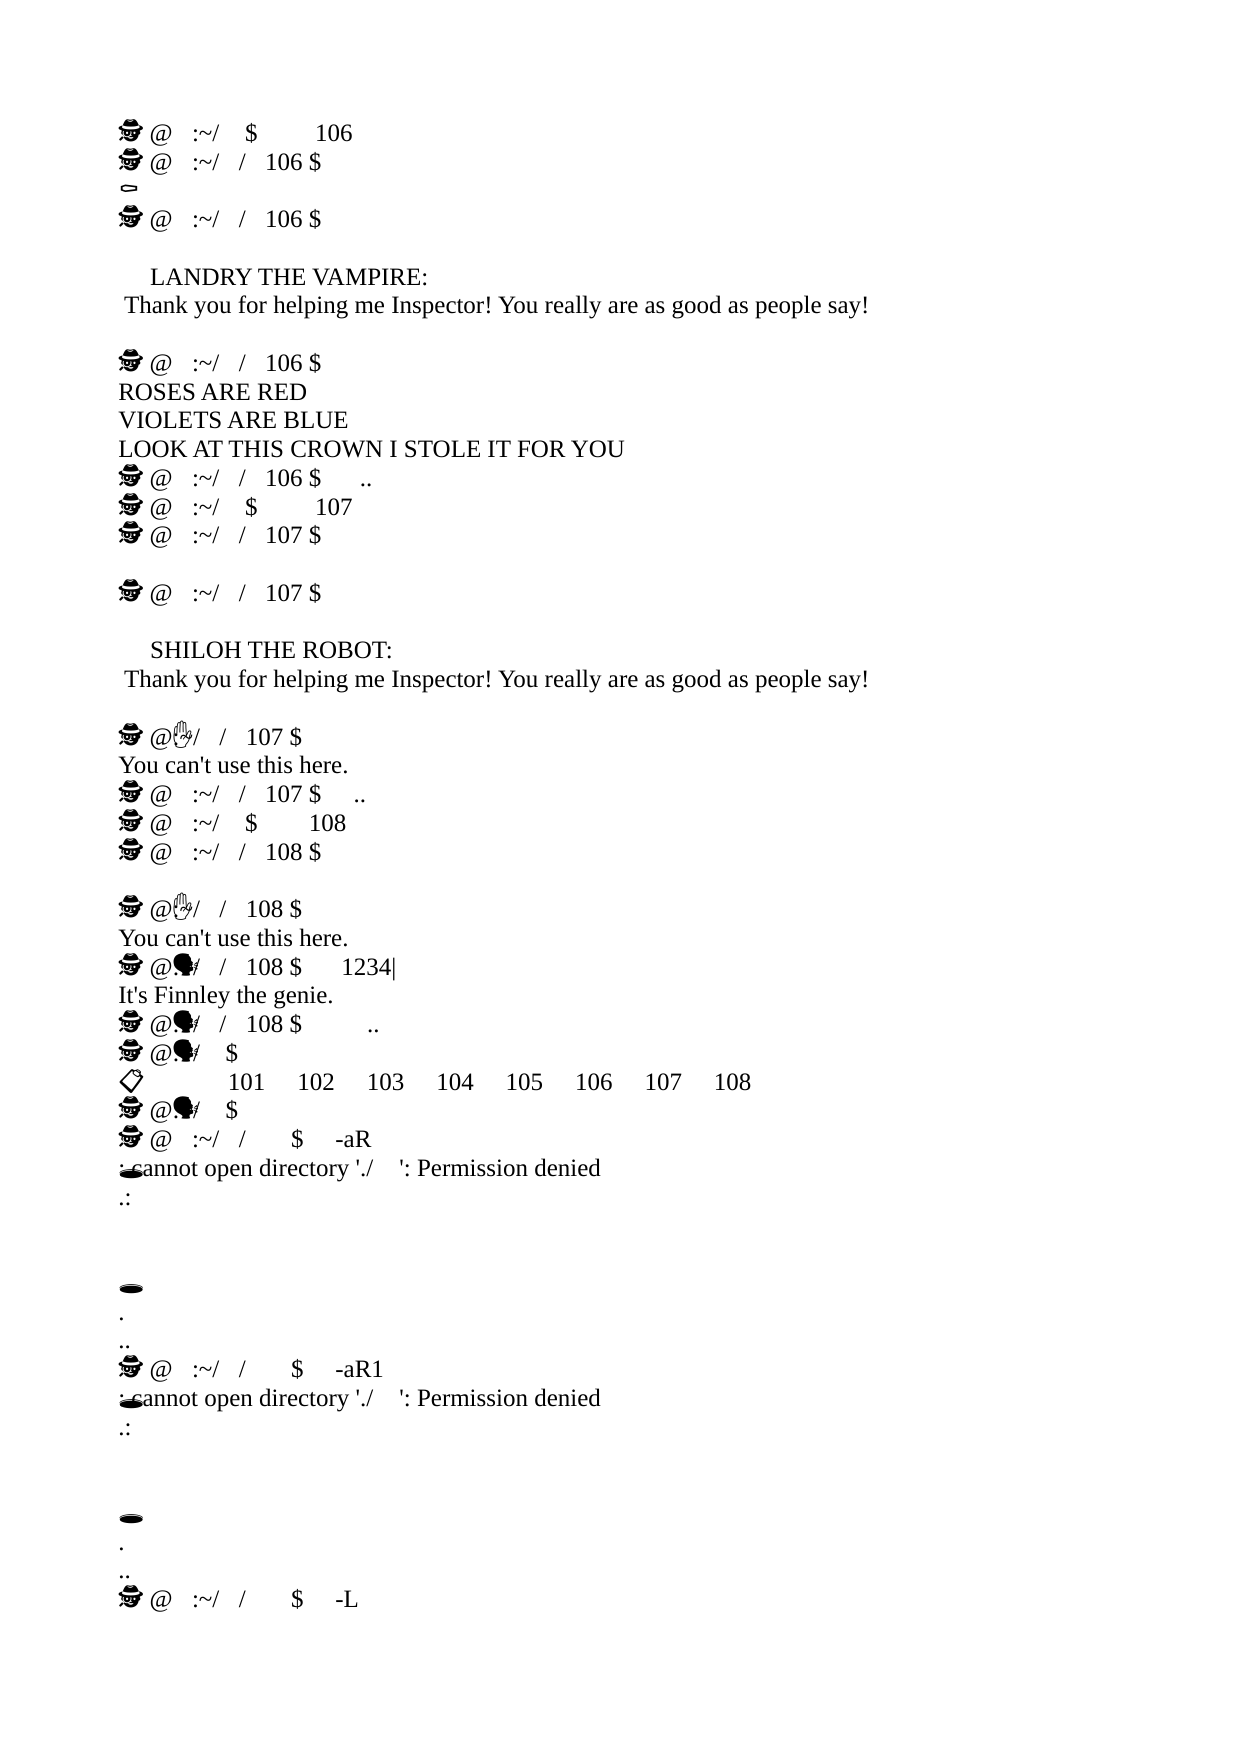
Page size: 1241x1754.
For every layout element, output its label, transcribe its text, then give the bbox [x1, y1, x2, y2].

text .: [118, 1412, 1122, 1441]
text Thank you for helping me Inspector! You really are as good as people say! [118, 291, 1122, 319]
text 🕵 @🏰:~/🚪/🚪108 $ ✋ 🧞 [118, 894, 1122, 923]
text You can't use this here. [118, 751, 1122, 779]
text 🕵 @🏰:~/🚪/🚪106 $ 🔎 📜 [118, 348, 1122, 377]
text 🚽 [118, 1239, 1122, 1268]
text 🔦: cannot open directory './🕳': Permission denied [118, 1153, 1122, 1182]
text 🕵 @🏰:~/🚪/🚪107 $ 💬 🤖 [118, 578, 1122, 607]
text You can't use this here. [118, 923, 1122, 952]
text 🕵 @🏰:~/🚪/🚪107 $ ✋ 🔌 [118, 722, 1122, 751]
text 🤖 SHILOH THE ROBOT: [118, 636, 1122, 664]
text 🕵 @🏰:~/🚪/🚪🚾 $ 🔦 -aR1 [118, 1354, 1122, 1383]
text .. [118, 1326, 1122, 1354]
text 🔦: cannot open directory './🕳': Permission denied [118, 1383, 1122, 1412]
text 🧻 [118, 1211, 1122, 1239]
text 🕵 @🏰:~/🚪/🚪🚾 $ 🔦 -aR [118, 1124, 1122, 1153]
text 🕵 @🏰:~/🚪/🚪108 $ 🔦 [118, 837, 1122, 866]
text 🕵 @🏰:~/🚪/🚪🚾 $ 🔦 -L [118, 1584, 1122, 1613]
text 📜 🧛 ⚰ [118, 176, 1122, 204]
text 🕵 @🏰:~/🚪/🚪108 $ 🗣 🚶 .. [118, 1009, 1122, 1038]
text ROSES ARE RED [118, 377, 1122, 406]
text 🕵 @🏰:~/🚪/🚪106 $ 💬 🧛 [118, 204, 1122, 233]
text 🕵 @🏰:~/🚪/🚪108 $ 🗣 1234|🧞 [118, 952, 1122, 981]
text It's Finnley the genie. [118, 981, 1122, 1009]
text 🕵 @🏰:~/🚪 $ 🚶 🚪107 [118, 492, 1122, 521]
text 🧻 [118, 1441, 1122, 1469]
text 🕵 @🏰:~/🚪/🚪106 $ 🔦 [118, 147, 1122, 176]
text LOOK AT THIS CROWN I STOLE IT FOR YOU [118, 434, 1122, 463]
text VIOLETS ARE BLUE [118, 406, 1122, 434]
text 🕵 @🏰:~/🚪 $ 🗣🚶 🚪🚾 [118, 1096, 1122, 1124]
text 🕵 @🏰:~/🚪 $ 🗣 🔦 [118, 1038, 1122, 1067]
text 🧞 [118, 866, 1122, 894]
text 🔌 🤖 [118, 549, 1122, 578]
text 🚽 [118, 1469, 1122, 1498]
text . [118, 1297, 1122, 1326]
text 🕵 @🏰:~/🚪 $ 🚶 🚪108 [118, 808, 1122, 837]
text 🕳 [118, 1498, 1122, 1527]
text Thank you for helping me Inspector! You really are as good as people say! [118, 664, 1122, 693]
text 🧛 LANDRY THE VAMPIRE: [118, 262, 1122, 291]
text .. [118, 1556, 1122, 1584]
text .: [118, 1182, 1122, 1211]
text 🕵 @🏰:~/🚪/🚪107 $ 🚶 .. [118, 779, 1122, 808]
text 🕵 @🏰:~/🚪/🚪107 $ 🔦 [118, 521, 1122, 549]
text . [118, 1527, 1122, 1556]
text 🕳 [118, 1268, 1122, 1297]
text 📋 🚪🚾 🚪101 🚪102 🚪103 🚪104 🚪105 🚪106 🚪107 🚪108 [118, 1067, 1122, 1096]
text 🕵 @🏰:~/🚪/🚪106 $ 🚶 .. [118, 463, 1122, 492]
text 🕵 @🏰:~/🚪 $ 🚶 🚪106 [118, 118, 1122, 147]
